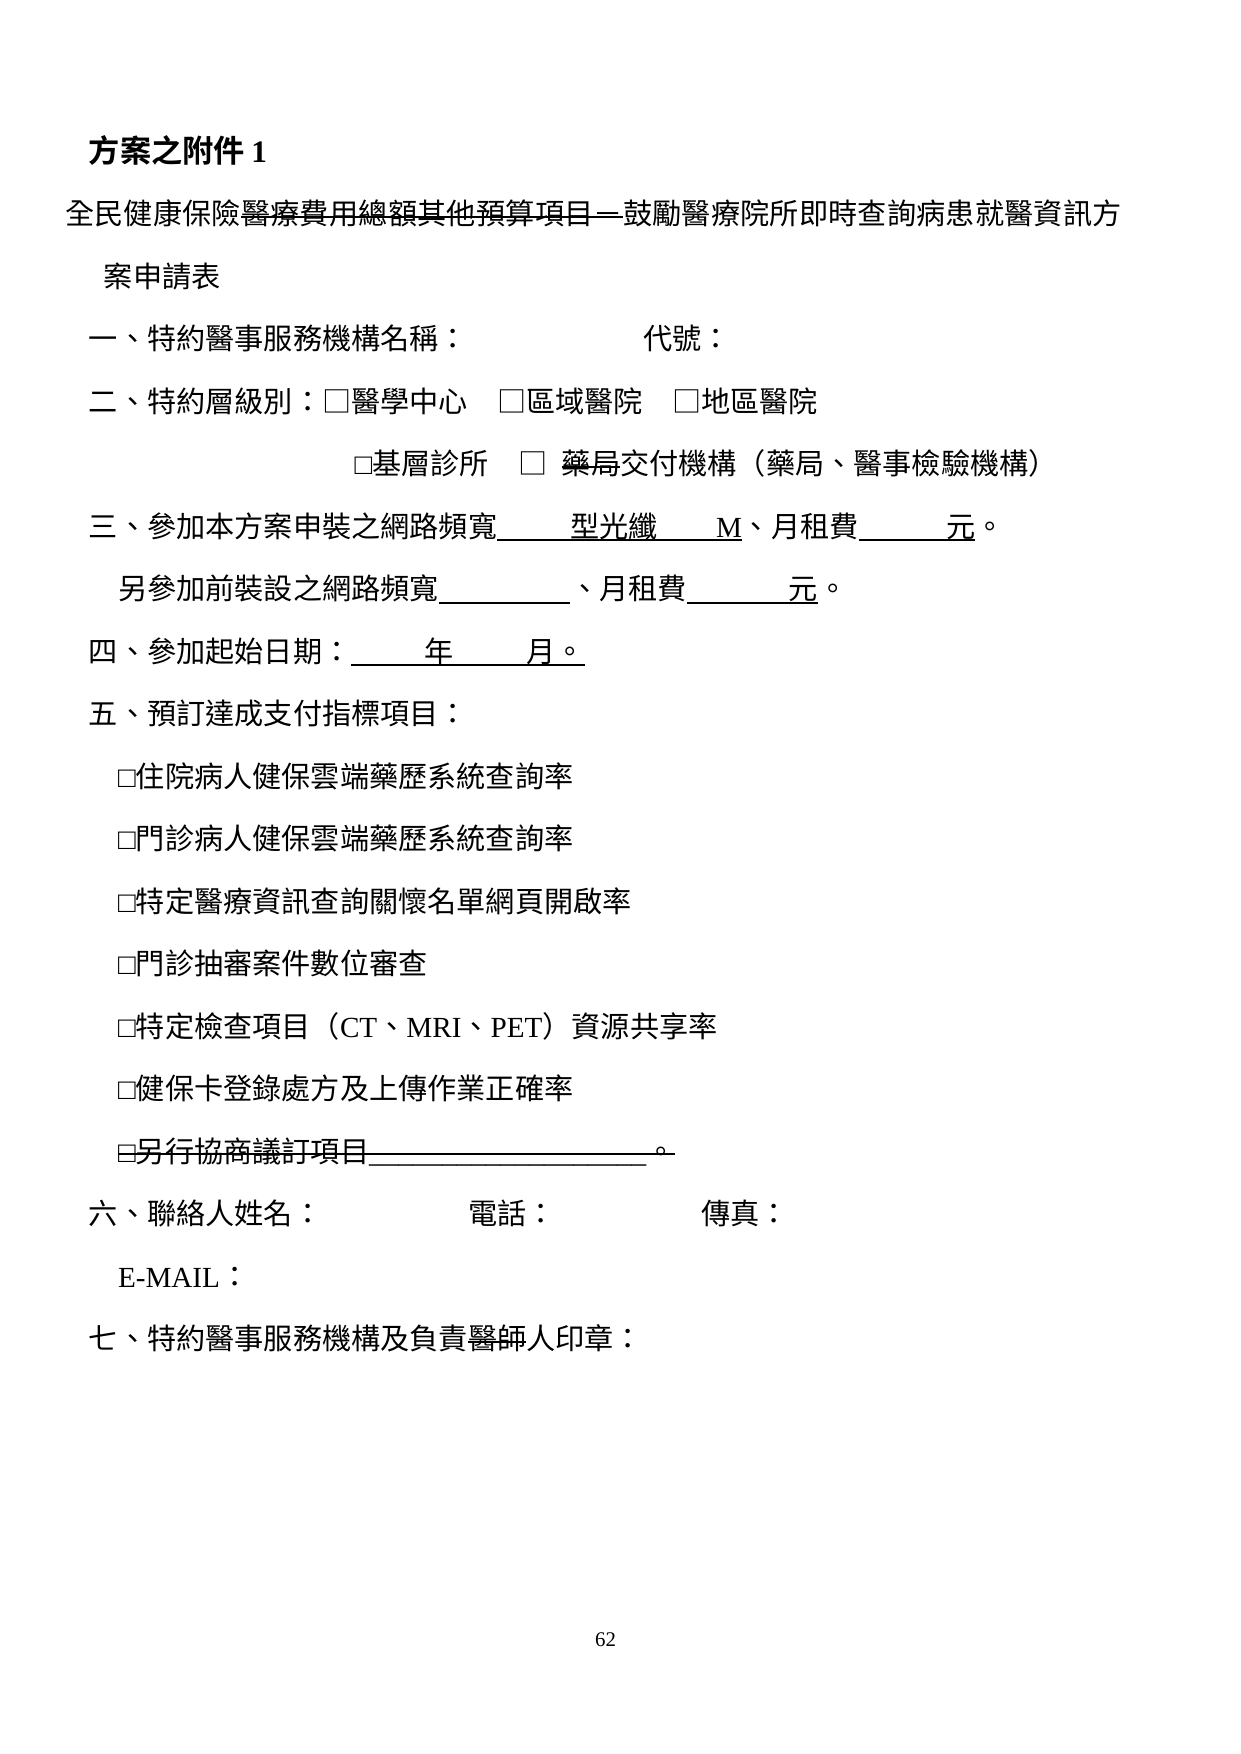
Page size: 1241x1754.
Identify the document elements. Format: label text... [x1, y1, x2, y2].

text 一、特約醫事服務機構名稱： 代號： [89, 295, 1122, 358]
text 六、聯絡人姓名： 電話： 傳真： [0, 1170, 1122, 1233]
text □另行協商議訂項目___________________。 [0, 1108, 1122, 1170]
text □門診病人健保雲端藥歷系統查詢率 [0, 795, 1122, 858]
text 方案之附件1 [89, 108, 1122, 170]
text 二、特約層級別：□醫學中心 □區域醫院 □地區醫院 [89, 358, 1122, 420]
text 三、參加本方案申裝之網路頻寬 型光纖 M、月租費 元。 [89, 483, 1122, 545]
text 七、特約醫事服務機構及負責醫師人印章： [0, 1295, 1122, 1358]
text □門診抽審案件數位審查 [0, 920, 1122, 983]
text □住院病人健保雲端藥歷系統查詢率 [0, 733, 1122, 795]
text 四、參加起始日期： 年 月。 [0, 608, 1122, 670]
text 全民健康保險醫療費用總額其他預算項目－鼓勵醫療院所即時查詢病患就醫資訊方案申請表 [30, 170, 1122, 295]
text 五、預訂達成支付指標項目： [0, 670, 1122, 733]
text □特定醫療資訊查詢關懷名單網頁開啟率 [0, 858, 1122, 920]
text E-MAIL： [0, 1233, 1122, 1295]
text □基層診所 □ 藥局交付機構（藥局、醫事檢驗機構） [354, 420, 1122, 483]
text □健保卡登錄處方及上傳作業正確率 [0, 1045, 1122, 1108]
text □特定檢查項目（CT、MRI、PET）資源共享率 [0, 983, 1122, 1045]
text 另參加前裝設之網路頻寬 、月租費 元。 [0, 545, 1122, 608]
